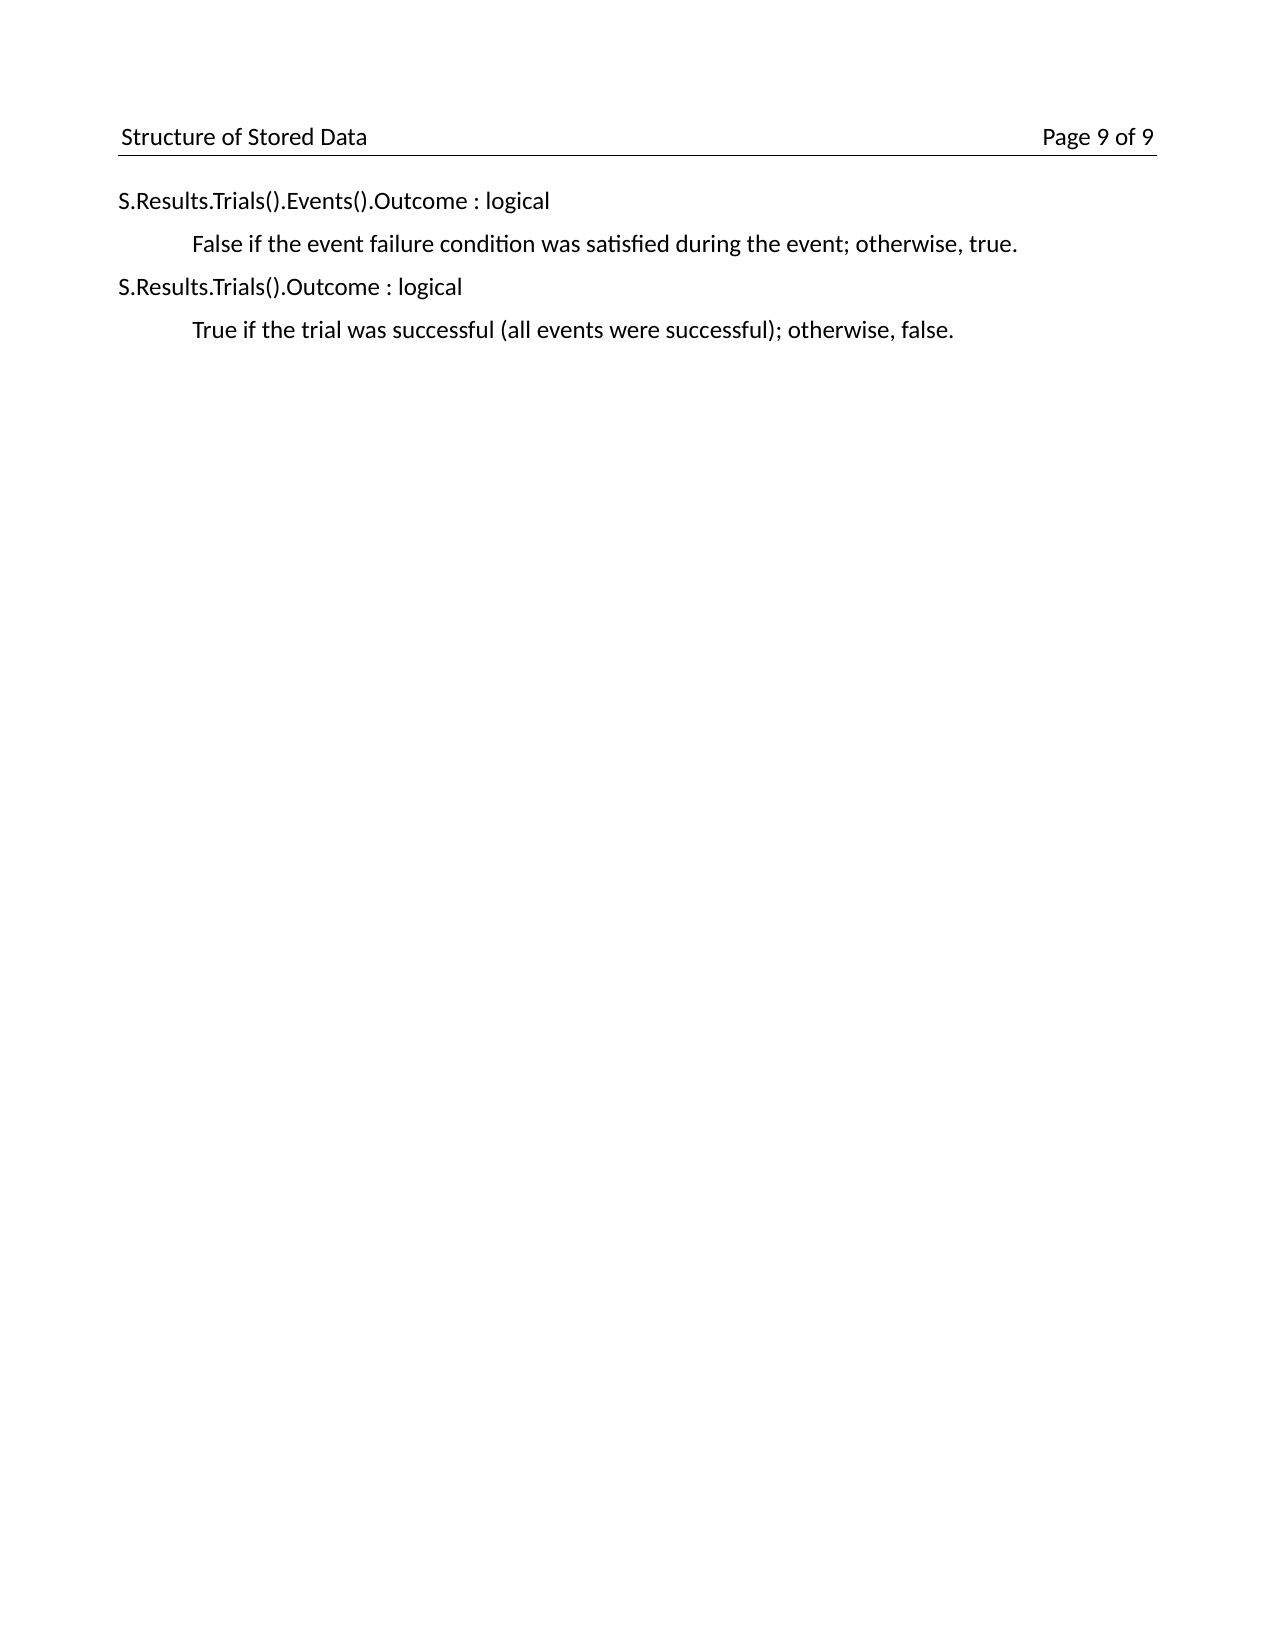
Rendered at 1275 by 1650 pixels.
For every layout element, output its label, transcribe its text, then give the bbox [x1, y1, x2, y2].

text True if the trial was successful (all events were successful); otherwise, false. [118, 314, 1157, 344]
text False if the event failure condition was satisfied during the event; otherwise, true. [118, 228, 1157, 258]
text S.Results.Trials().Outcome : logical [118, 271, 1157, 301]
text S.Results.Trials().Events().Outcome : logical [118, 185, 1157, 215]
